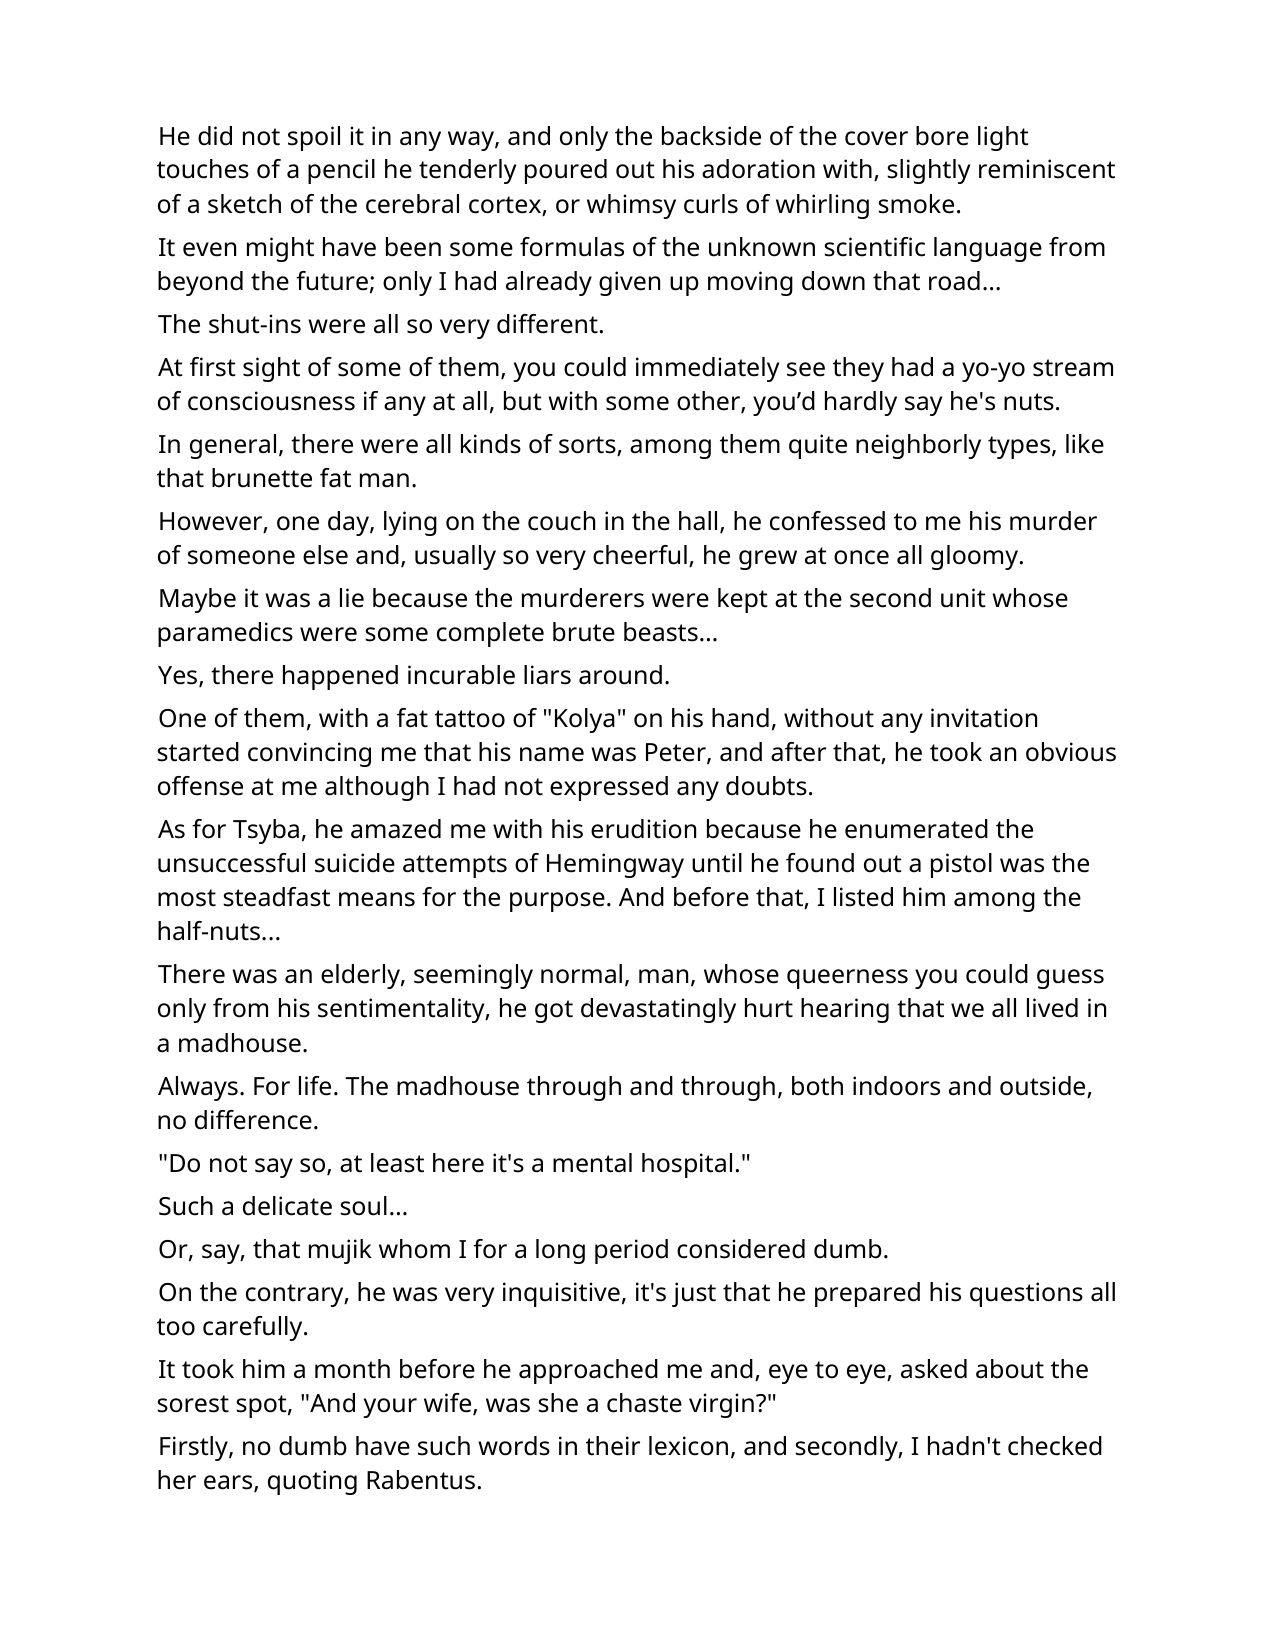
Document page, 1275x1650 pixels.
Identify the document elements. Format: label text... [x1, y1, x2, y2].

text He did not spoil it in any way, and only the backside of the cover bore light touches of a pencil he tenderly poured out his adoration with, slightly reminiscent of a sketch of the cerebral cortex, or whimsy curls of whirling smoke. [156, 118, 1118, 220]
text However, one day, lying on the couch in the hall, he confessed to me his murder of someone else and, usually so very cheerful, he grew at once all gloomy. [156, 503, 1118, 572]
text At first sight of some of them, you could immediately see they had a yo-yo stream of consciousness if any at all, but with some other, you’d hardly say he's nuts. [156, 349, 1118, 417]
text On the contrary, he was very inquisitive, it's just that he prepared his questions all too carefully. [156, 1274, 1118, 1342]
text Yes, there happened incurable liars around. [156, 658, 1118, 692]
text Always. For life. The madhouse through and through, both indoors and outside, no difference. [156, 1068, 1118, 1136]
text Or, say, that mujik whom I for a long period considered dumb. [156, 1231, 1118, 1265]
text There was an elderly, seemingly normal, man, whose queerness you could guess only from his sentimentality, he got devastatingly hurt hearing that we all lived in a madhouse. [156, 957, 1118, 1059]
text One of them, with a fat tattoo of "Kolya" on his hand, without any invitation started convincing me that his name was Peter, and after that, he took an obvious offense at me although I had not expressed any doubts. [156, 701, 1118, 803]
text Firstly, no dumb have such words in their lexicon, and secondly, I hadn't checked her ears, quoting Rabentus. [156, 1428, 1118, 1497]
text Maybe it was a lie because the murderers were kept at the second unit whose paramedics were some complete brute beasts… [156, 581, 1118, 649]
text As for Tsyba, he amazed me with his erudition because he enumerated the unsuccessful suicide attempts of Hemingway until he found out a pistol was the most steadfast means for the purpose. And before that, I listed him among the half-nuts... [156, 812, 1118, 948]
text The shut-ins were all so very different. [156, 306, 1118, 340]
text It took him a month before he approached me and, eye to eye, asked about the sorest spot, "And your wife, was she a chaste virgin?" [156, 1351, 1118, 1419]
text In general, there were all kinds of sorts, among them quite neighborly types, like that brunette fat man. [156, 426, 1118, 494]
text "Do not say so, at least here it's a mental hospital." [156, 1145, 1118, 1179]
text It even might have been some formulas of the unknown scientific language from beyond the future; only I had already given up moving down that road… [156, 229, 1118, 297]
text Such a delicate soul… [156, 1188, 1118, 1222]
